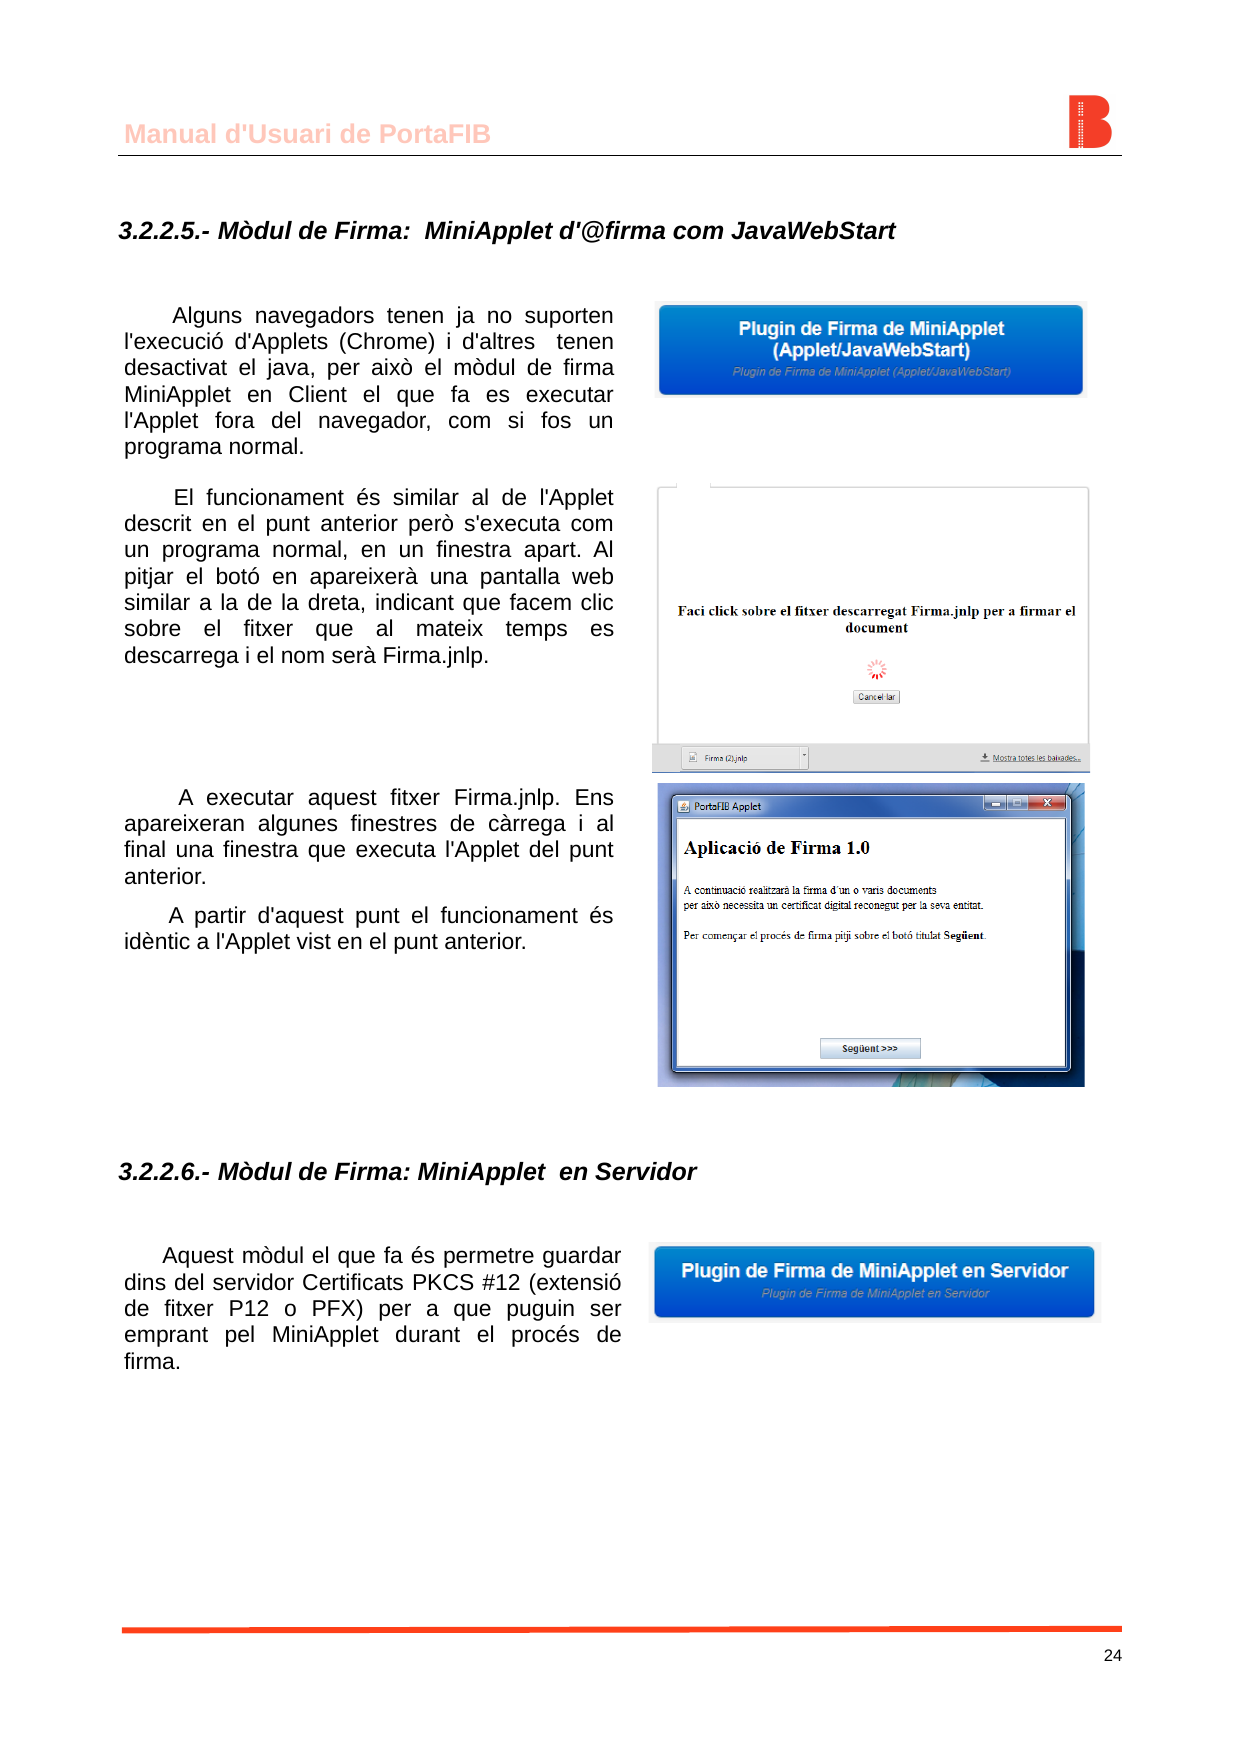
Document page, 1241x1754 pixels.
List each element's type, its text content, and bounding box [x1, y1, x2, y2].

table_cell [620, 778, 1122, 1093]
picture [1063, 94, 1117, 150]
table_cell [620, 478, 1122, 778]
table_cell A executar aquest fitxer Firma.jnlp. Ens apareixeran algunes finestres de càrrega i al final una finestra que executa l'Applet del punt anterior. A partir d'aquest punt el funcionament és idèntic a l'Applet vist en el punt anterior. [118, 778, 620, 1093]
table_header Alguns navegadors tenen ja no suporten l'execució d'Applets (Chrome) i d'altres tenen desactivat el java, per això el mòdul de firma MiniApplet en Client el que fa es executar l'Applet fora del navegador, com si fos un programa normal. [118, 296, 620, 478]
picture [652, 483, 1091, 773]
table_header [620, 296, 1122, 478]
picture [654, 301, 1088, 398]
subtitle Mòdul de Firma: MiniApplet en Servidor [118, 1157, 1122, 1185]
table_cell El funcionament és similar al de l'Applet descrit en el punt anterior però s'executa com un programa normal, en un finestra apart. Al pitjar el botó en apareixerà una pantalla web similar a la de la dreta, indicant que facem clic sobre el fitxer que al mateix temps es descarrega i el nom serà Firma.jnlp. [118, 478, 620, 778]
subtitle Mòdul de Firma: MiniApplet d'@firma com JavaWebStart [118, 216, 1122, 244]
table_header Aquest mòdul el que fa és permetre guardar dins del servidor Certificats PKCS #12 (extensió de fitxer P12 o PFX) per a que puguin ser emprant pel MiniApplet durant el procés de firma. [118, 1237, 628, 1380]
table_header [628, 1237, 1122, 1380]
picture [648, 1242, 1102, 1323]
picture [657, 783, 1085, 1087]
